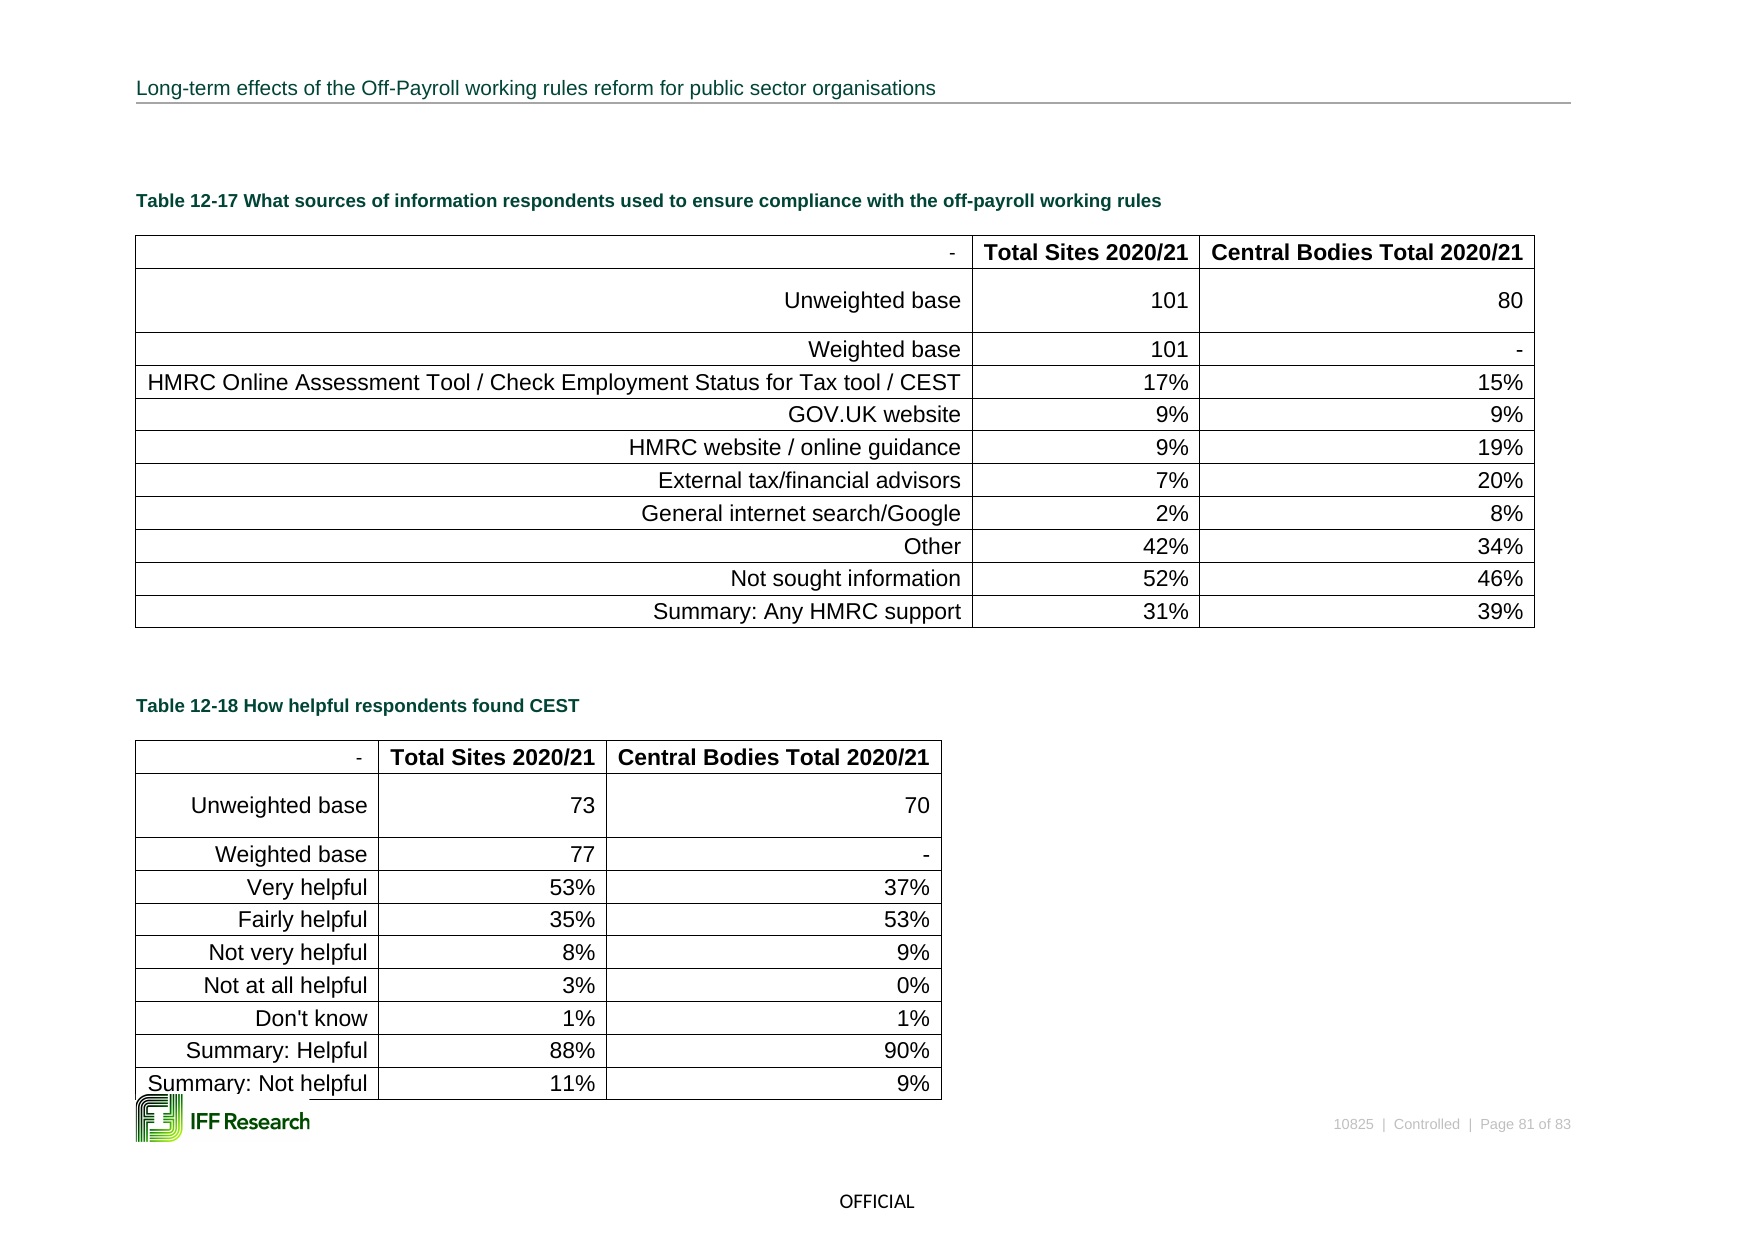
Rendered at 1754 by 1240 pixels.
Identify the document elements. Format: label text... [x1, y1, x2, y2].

table_cell 42% [973, 530, 1199, 562]
table_cell 1% [379, 1002, 606, 1034]
table_cell 0% [607, 969, 941, 1001]
table_cell 9% [607, 936, 941, 968]
table_cell 101 [973, 269, 1199, 332]
table_cell 73 [379, 774, 606, 837]
table_cell 37% [607, 871, 941, 902]
table_cell 53% [607, 904, 941, 935]
table_cell Unweighted base [136, 269, 972, 332]
table_cell 20% [1200, 464, 1534, 496]
table_cell 2% [973, 497, 1199, 529]
table_cell 77 [379, 838, 606, 870]
table_cell - [607, 838, 941, 870]
table_header - [136, 236, 972, 268]
table_cell Not at all helpful [136, 969, 378, 1001]
table_cell GOV.UK website [136, 399, 972, 430]
table_cell 9% [973, 399, 1199, 430]
table_cell Summary: Helpful [136, 1035, 378, 1067]
table_cell Other [136, 530, 972, 562]
table_cell 35% [379, 904, 606, 935]
table_header Total Sites 2020/21 [379, 741, 606, 773]
table_cell 9% [1200, 399, 1534, 430]
table_cell External tax/financial advisors [136, 464, 972, 496]
table_cell Summary: Any HMRC support [136, 596, 972, 627]
table_cell HMRC website / online guidance [136, 431, 972, 463]
table_cell 34% [1200, 530, 1534, 562]
text Table 12‑18 How helpful respondents found CEST [136, 694, 1571, 722]
table_cell 15% [1200, 366, 1534, 398]
table_cell 7% [973, 464, 1199, 496]
table_cell 88% [379, 1035, 606, 1067]
table_cell 9% [973, 431, 1199, 463]
table_header Central Bodies Total 2020/21 [1200, 236, 1534, 268]
table_cell Unweighted base [136, 774, 378, 837]
table_header Total Sites 2020/21 [973, 236, 1199, 268]
table_cell 17% [973, 366, 1199, 398]
table_cell - [1200, 333, 1534, 365]
table_cell Weighted base [136, 838, 378, 870]
table_cell Fairly helpful [136, 904, 378, 935]
table_cell 8% [379, 936, 606, 968]
table_cell 70 [607, 774, 941, 837]
table_cell Not very helpful [136, 936, 378, 968]
table_cell Very helpful [136, 871, 378, 902]
table_cell 53% [379, 871, 606, 902]
table_cell 31% [973, 596, 1199, 627]
table_cell 1% [607, 1002, 941, 1034]
table_cell 8% [1200, 497, 1534, 529]
table_cell Not sought information [136, 563, 972, 594]
table_cell 101 [973, 333, 1199, 365]
text Table 12‑17 What sources of information respondents used to ensure compliance with the off-payroll working rules [136, 190, 1571, 217]
table_cell Weighted base [136, 333, 972, 365]
table_cell 19% [1200, 431, 1534, 463]
table_cell 90% [607, 1035, 941, 1067]
table_cell 46% [1200, 563, 1534, 594]
table_cell Summary: Not helpful [136, 1068, 378, 1099]
table_cell 80 [1200, 269, 1534, 332]
table_cell 52% [973, 563, 1199, 594]
table_cell 11% [379, 1068, 606, 1099]
table_cell HMRC Online Assessment Tool / Check Employment Status for Tax tool / CEST [136, 366, 972, 398]
table_header Central Bodies Total 2020/21 [607, 741, 941, 773]
table_cell 3% [379, 969, 606, 1001]
table_cell 39% [1200, 596, 1534, 627]
table_cell Don't know [136, 1002, 378, 1034]
table_header - [136, 741, 378, 773]
table_cell General internet search/Google [136, 497, 972, 529]
table_cell 9% [607, 1068, 941, 1099]
